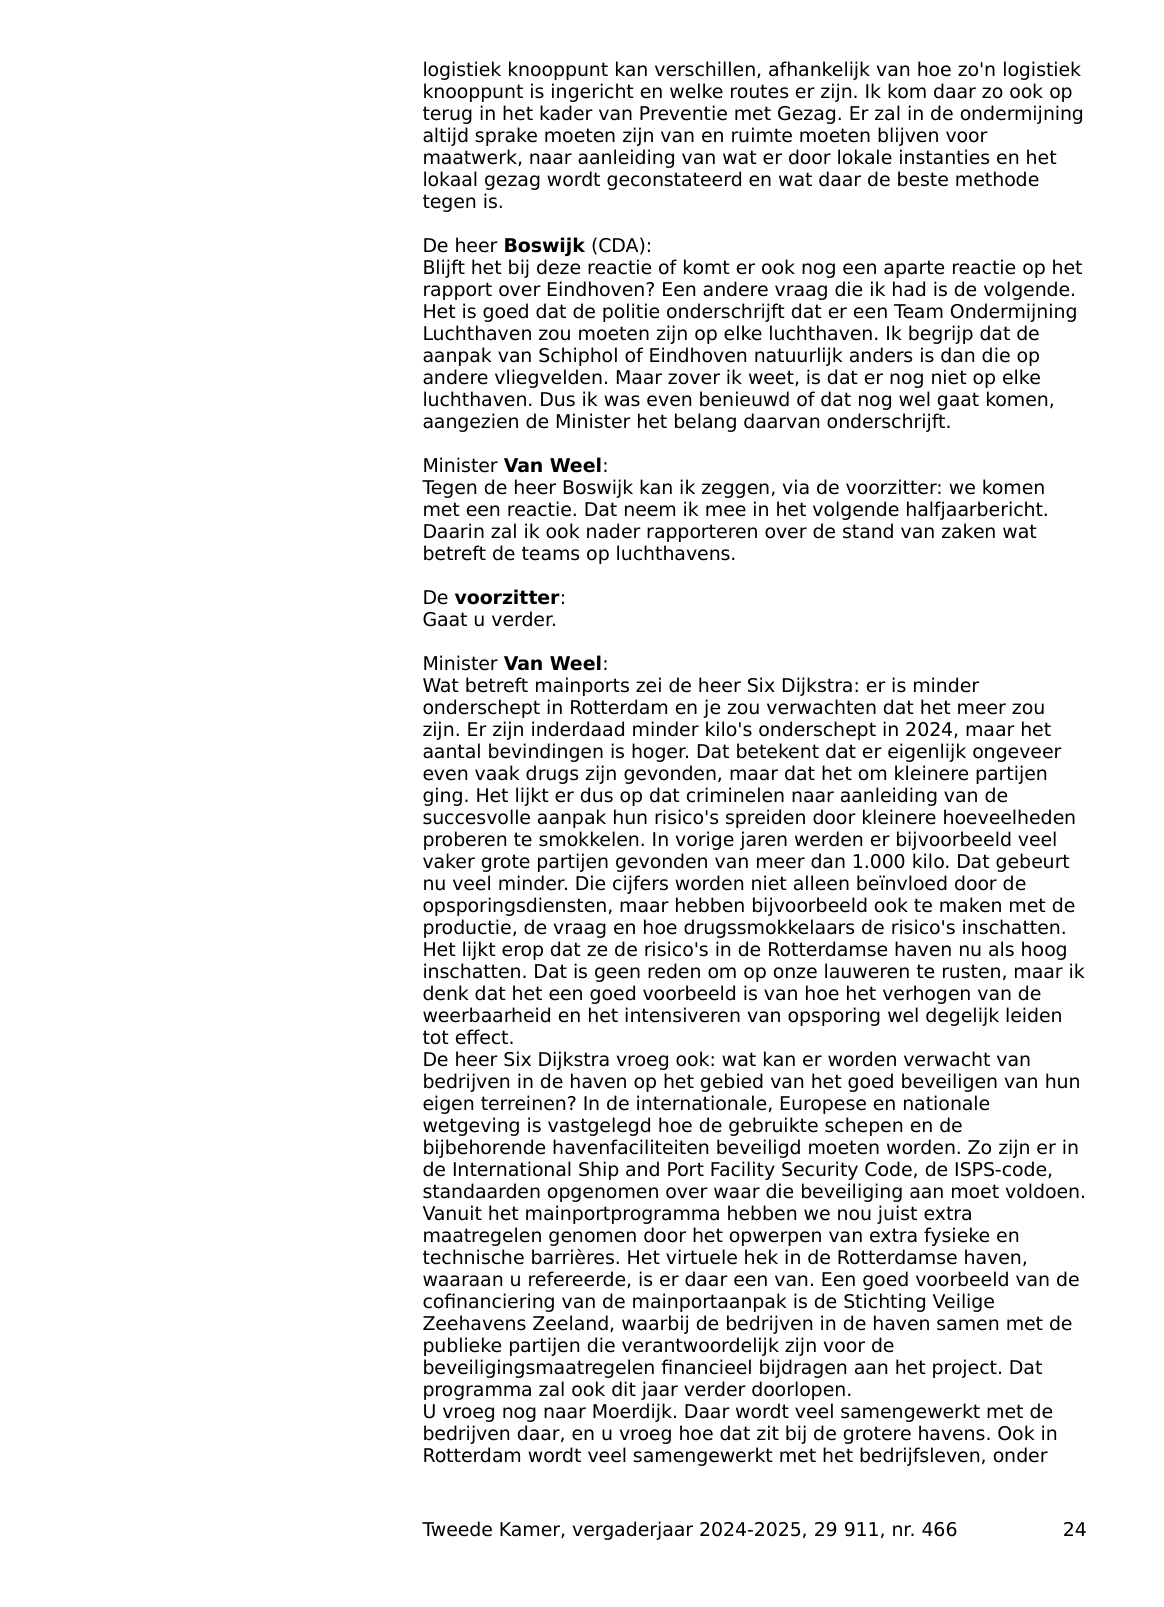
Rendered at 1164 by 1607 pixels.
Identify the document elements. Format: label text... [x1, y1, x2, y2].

text Minister Van Weel: [422, 455, 1087, 477]
text logistiek knooppunt kan verschillen, afhankelijk van hoe zo'n logistiek knooppunt is ingericht en welke routes er zijn. Ik kom daar zo ook op terug in het kader van Preventie met Gezag. Er zal in de ondermijning altijd sprake moeten zijn van en ruimte moeten blijven voor maatwerk, naar aanleiding van wat er door lokale instanties en het lokaal gezag wordt geconstateerd en wat daar de beste methode tegen is. [422, 59, 1087, 213]
text Gaat u verder. [422, 609, 1087, 631]
text Tegen de heer Boswijk kan ik zeggen, via de voorzitter: we komen met een reactie. Dat neem ik mee in het volgende halfjaarbericht. Daarin zal ik ook nader rapporteren over de stand van zaken wat betreft de teams op luchthavens. [422, 477, 1087, 565]
text De voorzitter: [422, 587, 1087, 609]
text U vroeg nog naar Moerdijk. Daar wordt veel samengewerkt met de bedrijven daar, en u vroeg hoe dat zit bij de grotere havens. Ook in Rotterdam wordt veel samengewerkt met het bedrijfsleven, onder [422, 1401, 1087, 1467]
text De heer Boswijk (CDA): [422, 235, 1087, 257]
text De heer Six Dijkstra vroeg ook: wat kan er worden verwacht van bedrijven in de haven op het gebied van het goed beveiligen van hun eigen terreinen? In de internationale, Europese en nationale wetgeving is vastgelegd hoe de gebruikte schepen en de bijbehorende havenfaciliteiten beveiligd moeten worden. Zo zijn er in de International Ship and Port Facility Security Code, de ISPS-code, standaarden opgenomen over waar die beveiliging aan moet voldoen. Vanuit het mainportprogramma hebben we nou juist extra maatregelen genomen door het opwerpen van extra fysieke en technische barrières. Het virtuele hek in de Rotterdamse haven, waaraan u refereerde, is er daar een van. Een goed voorbeeld van de cofinanciering van de mainportaanpak is de Stichting Veilige Zeehavens Zeeland, waarbij de bedrijven in de haven samen met de publieke partijen die verantwoordelijk zijn voor de beveiligingsmaatregelen financieel bijdragen aan het project. Dat programma zal ook dit jaar verder doorlopen. [422, 1049, 1087, 1401]
text Minister Van Weel: [422, 653, 1087, 675]
text Blijft het bij deze reactie of komt er ook nog een aparte reactie op het rapport over Eindhoven? Een andere vraag die ik had is de volgende. Het is goed dat de politie onderschrijft dat er een Team Ondermijning Luchthaven zou moeten zijn op elke luchthaven. Ik begrijp dat de aanpak van Schiphol of Eindhoven natuurlijk anders is dan die op andere vliegvelden. Maar zover ik weet, is dat er nog niet op elke luchthaven. Dus ik was even benieuwd of dat nog wel gaat komen, aangezien de Minister het belang daarvan onderschrijft. [422, 257, 1087, 433]
text Wat betreft mainports zei de heer Six Dijkstra: er is minder onderschept in Rotterdam en je zou verwachten dat het meer zou zijn. Er zijn inderdaad minder kilo's onderschept in 2024, maar het aantal bevindingen is hoger. Dat betekent dat er eigenlijk ongeveer even vaak drugs zijn gevonden, maar dat het om kleinere partijen ging. Het lijkt er dus op dat criminelen naar aanleiding van de succesvolle aanpak hun risico's spreiden door kleinere hoeveelheden proberen te smokkelen. In vorige jaren werden er bijvoorbeeld veel vaker grote partijen gevonden van meer dan 1.000 kilo. Dat gebeurt nu veel minder. Die cijfers worden niet alleen beïnvloed door de opsporingsdiensten, maar hebben bijvoorbeeld ook te maken met de productie, de vraag en hoe drugssmokkelaars de risico's inschatten. Het lijkt erop dat ze de risico's in de Rotterdamse haven nu als hoog inschatten. Dat is geen reden om op onze lauweren te rusten, maar ik denk dat het een goed voorbeeld is van hoe het verhogen van de weerbaarheid en het intensiveren van opsporing wel degelijk leiden tot effect. [422, 675, 1087, 1049]
